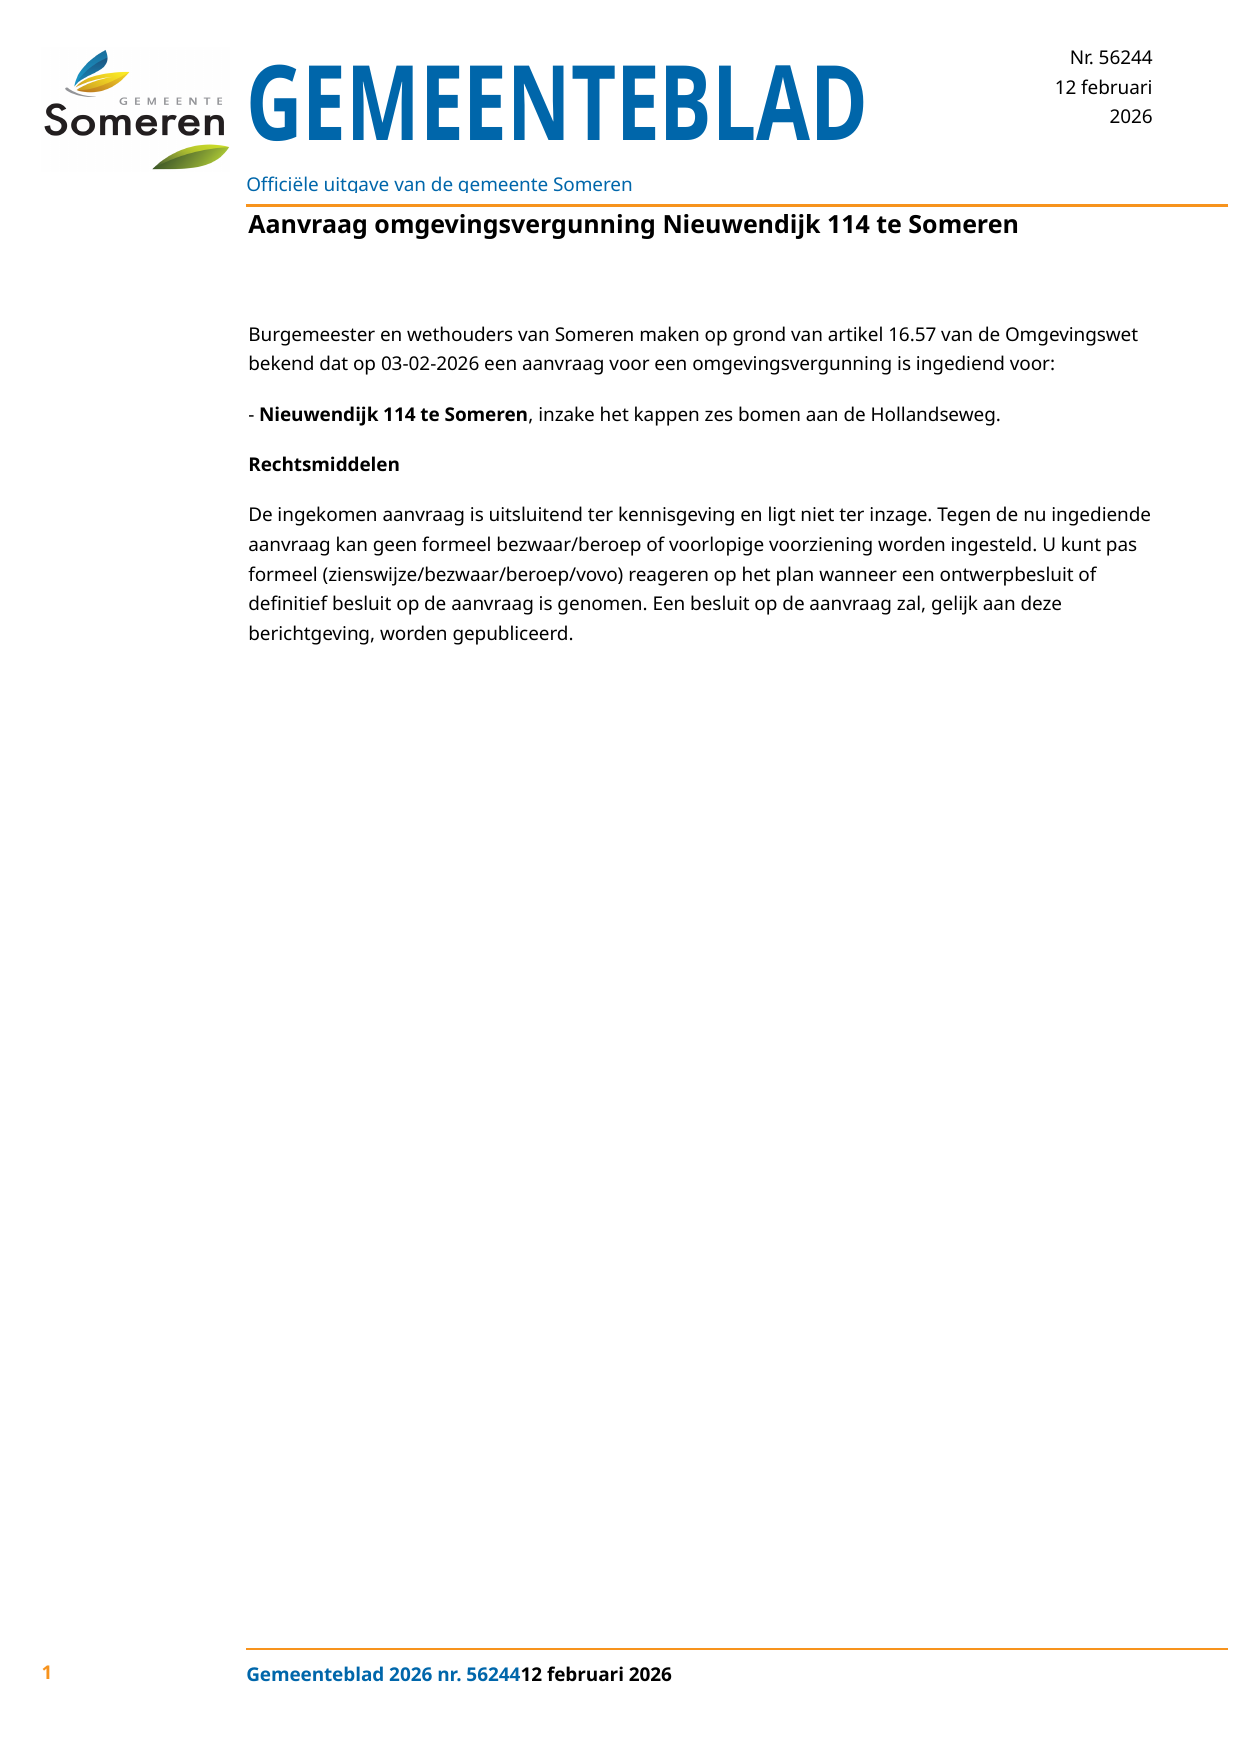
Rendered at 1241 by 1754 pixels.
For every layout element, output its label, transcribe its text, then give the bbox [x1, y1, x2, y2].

text Aanvraag omgevingsvergunning Nieuwendijk 114 te Someren [248, 207, 1152, 241]
text De ingekomen aanvraag is uitsluitend ter kennisgeving en ligt niet ter inzage. Tegen de nu ingediende aanvraag kan geen formeel bezwaar/beroep of voorlopige voorziening worden ingesteld. U kunt pas formeel (zienswijze/bezwaar/beroep/vovo) reageren op het plan wanneer een ontwerpbesluit of definitief besluit op de aanvraag is genomen. Een besluit op de aanvraag zal, gelijk aan deze berichtgeving, worden gepubliceerd. [248, 502, 1152, 646]
picture [41, 47, 231, 172]
text - Nieuwendijk 114 te Someren, inzake het kappen zes bomen aan de Hollandseweg. [248, 401, 1152, 426]
text Burgemeester en wethouders van Someren maken op grond van artikel 16.57 van de Omgevingswet bekend dat op 03-02-2026 een aanvraag voor een omgevingsvergunning is ingediend voor: [248, 321, 1152, 376]
text Rechtsmiddelen [248, 451, 1152, 477]
